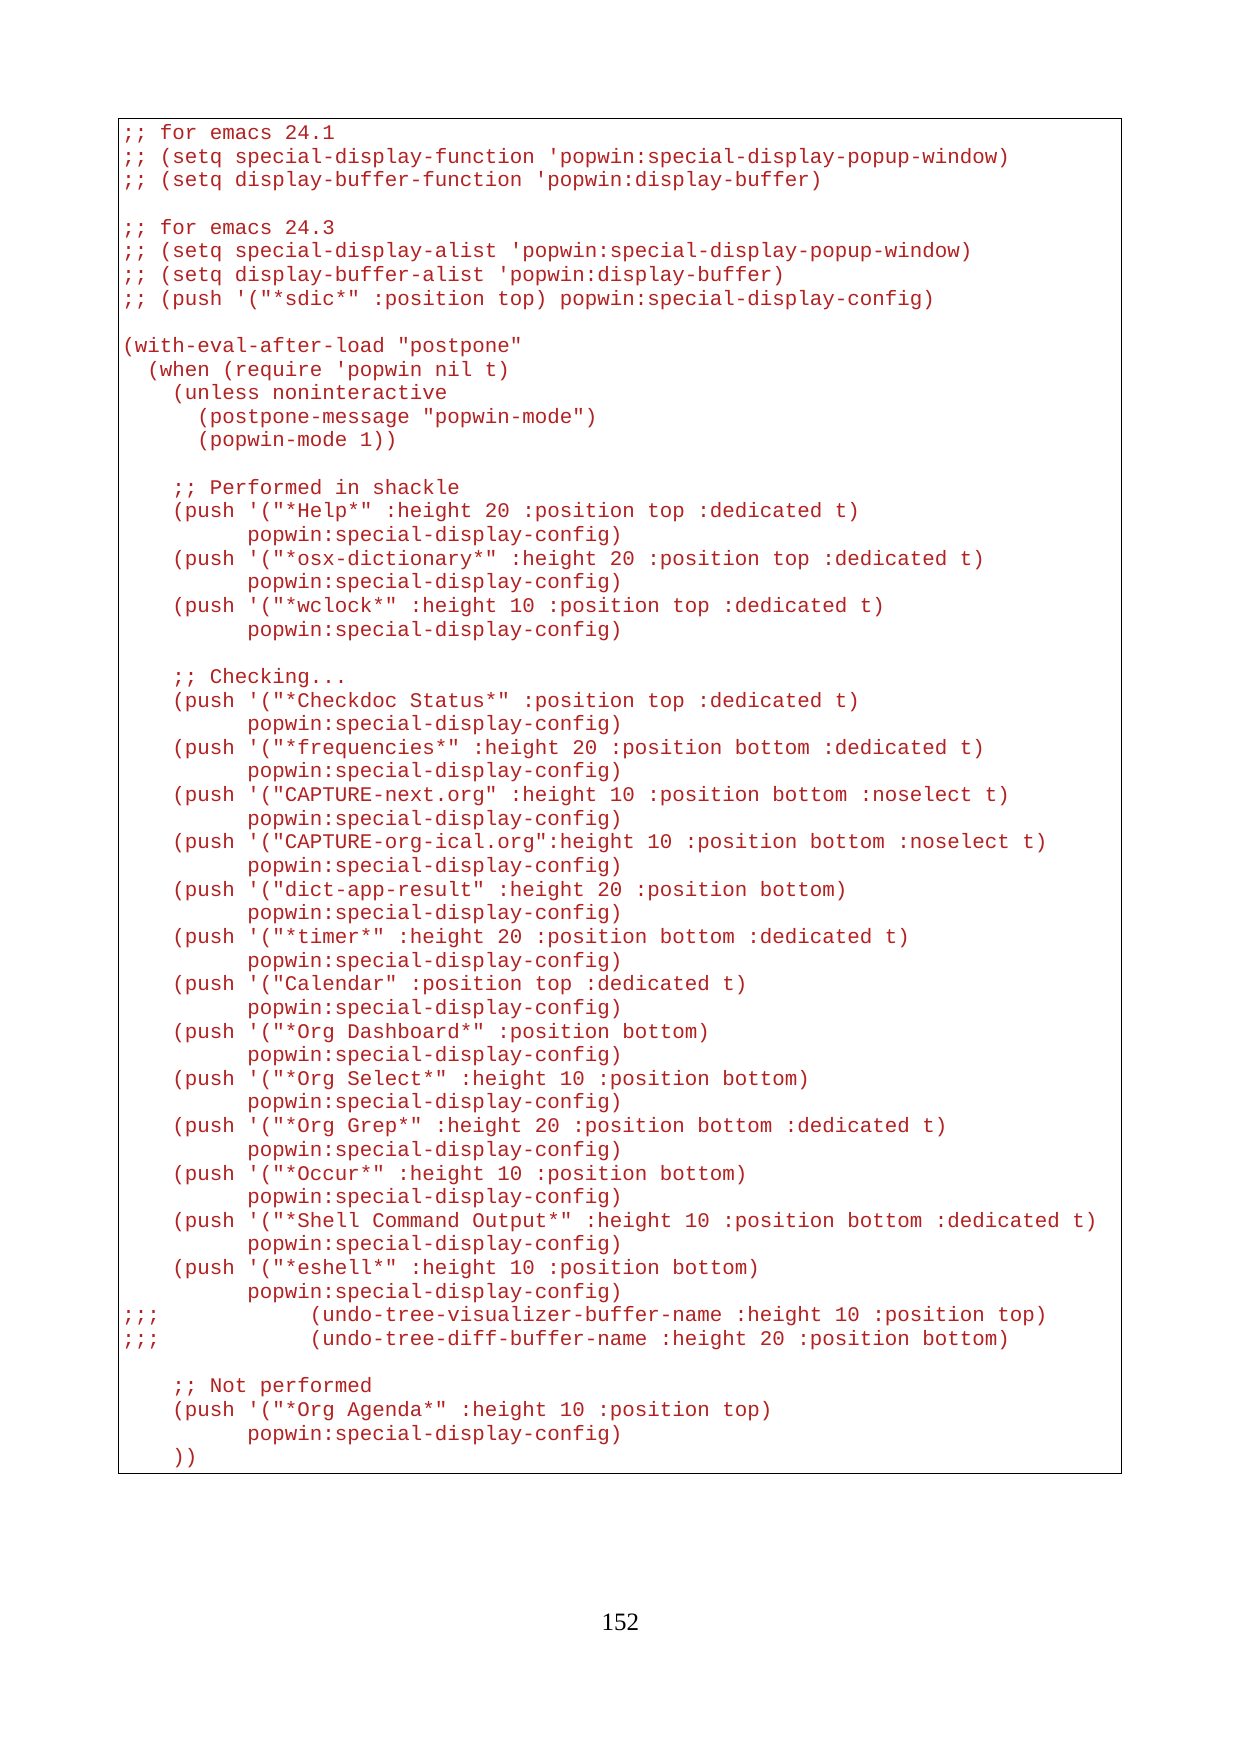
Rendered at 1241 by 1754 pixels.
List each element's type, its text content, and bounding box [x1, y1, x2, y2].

text popwin:special-display-config) [119, 1229, 1121, 1253]
text (push '("*Shell Command Output*" :height 10 :position bottom :dedicated t) [119, 1206, 1121, 1229]
text popwin:special-display-config) [119, 898, 1121, 922]
text (push '("*Help*" :height 20 :position top :dedicated t) [119, 496, 1121, 520]
text (push '("*Checkdoc Status*" :position top :dedicated t) [119, 686, 1121, 709]
text (push '("*timer*" :height 20 :position bottom :dedicated t) [119, 922, 1121, 946]
text (postpone-message "popwin-mode") [119, 402, 1121, 426]
text popwin:special-display-config) [119, 1182, 1121, 1206]
text (push '("*Org Select*" :height 10 :position bottom) [119, 1064, 1121, 1088]
text ;;; (undo-tree-diff-buffer-name :height 20 :position bottom) [119, 1324, 1121, 1348]
text (push '("*Org Agenda*" :height 10 :position top) [119, 1395, 1121, 1419]
text (push '("*Occur*" :height 10 :position bottom) [119, 1158, 1121, 1182]
text popwin:special-display-config) [119, 946, 1121, 969]
text popwin:special-display-config) [119, 567, 1121, 591]
text (push '("*Org Dashboard*" :position bottom) [119, 1017, 1121, 1040]
text (push '("dict-app-result" :height 20 :position bottom) [119, 875, 1121, 898]
text ;; Checking... [119, 662, 1121, 686]
text (push '("*frequencies*" :height 20 :position bottom :dedicated t) [119, 733, 1121, 757]
text popwin:special-display-config) [119, 804, 1121, 827]
text ;; for emacs 24.1 [119, 119, 1121, 142]
text popwin:special-display-config) [119, 1040, 1121, 1064]
text (with-eval-after-load "postpone" [119, 331, 1121, 354]
text ;;; (undo-tree-visualizer-buffer-name :height 10 :position top) [119, 1300, 1121, 1324]
text ;; Performed in shackle [119, 473, 1121, 496]
text (push '("*wclock*" :height 10 :position top :dedicated t) [119, 591, 1121, 615]
text popwin:special-display-config) [119, 615, 1121, 638]
text (push '("*eshell*" :height 10 :position bottom) [119, 1253, 1121, 1277]
text (unless noninteractive [119, 378, 1121, 402]
text (when (require 'popwin nil t) [119, 354, 1121, 378]
text (push '("*osx-dictionary*" :height 20 :position top :dedicated t) [119, 544, 1121, 567]
text popwin:special-display-config) [119, 1277, 1121, 1300]
text popwin:special-display-config) [119, 709, 1121, 733]
text popwin:special-display-config) [119, 520, 1121, 544]
text popwin:special-display-config) [119, 851, 1121, 875]
text (push '("CAPTURE-next.org" :height 10 :position bottom :noselect t) [119, 780, 1121, 804]
text (push '("CAPTURE-org-ical.org":height 10 :position bottom :noselect t) [119, 827, 1121, 851]
text )) [119, 1442, 1121, 1473]
text ;; (setq display-buffer-alist 'popwin:display-buffer) [119, 260, 1121, 284]
text ;; for emacs 24.3 [119, 213, 1121, 236]
text ;; (setq special-display-alist 'popwin:special-display-popup-window) [119, 236, 1121, 260]
text popwin:special-display-config) [119, 1088, 1121, 1111]
text popwin:special-display-config) [119, 1419, 1121, 1442]
text ;; (push '("*sdic*" :position top) popwin:special-display-config) [119, 284, 1121, 307]
text popwin:special-display-config) [119, 1135, 1121, 1158]
text (push '("Calendar" :position top :dedicated t) [119, 969, 1121, 993]
text popwin:special-display-config) [119, 993, 1121, 1017]
text (popwin-mode 1)) [119, 426, 1121, 449]
text (push '("*Org Grep*" :height 20 :position bottom :dedicated t) [119, 1111, 1121, 1135]
text ;; (setq special-display-function 'popwin:special-display-popup-window) [119, 142, 1121, 165]
text ;; Not performed [119, 1371, 1121, 1395]
text popwin:special-display-config) [119, 757, 1121, 780]
text ;; (setq display-buffer-function 'popwin:display-buffer) [119, 165, 1121, 189]
